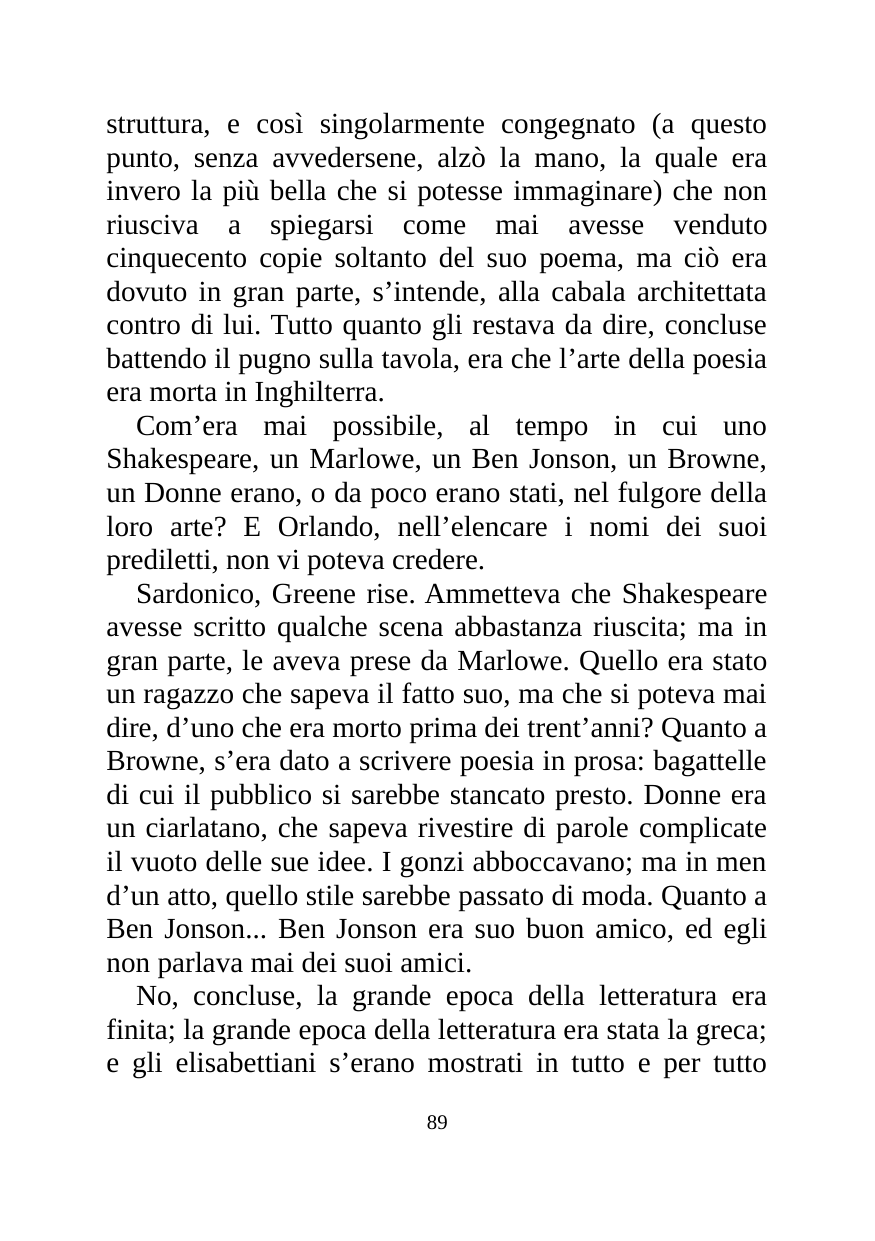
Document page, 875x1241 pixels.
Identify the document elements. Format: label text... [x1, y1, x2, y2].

text No, concluse, la grande epoca della letteratura era finita; la grande epoca della letteratura era stata la greca; e gli elisabettiani s’erano mostrati in tutto e per tutto [106, 978, 768, 1079]
text Com’era mai possibile, al tempo in cui uno Shakespeare, un Marlowe, un Ben Jonson, un Browne, un Donne erano, o da poco erano stati, nel fulgore della loro arte? E Orlando, nell’elencare i nomi dei suoi prediletti, non vi poteva credere. [106, 408, 768, 576]
text struttura, e così singolarmente congegnato (a questo punto, senza avvedersene, alzò la mano, la quale era invero la più bella che si potesse immaginare) che non riusciva a spiegarsi come mai avesse venduto cinquecento copie soltanto del suo poema, ma ciò era dovuto in gran parte, s’intende, alla cabala architettata contro di lui. Tutto quanto gli restava da dire, concluse battendo il pugno sulla tavola, era che l’arte della poesia era morta in Inghilterra. [106, 106, 768, 408]
text Sardonico, Greene rise. Ammetteva che Shakespeare avesse scritto qualche scena abbastanza riuscita; ma in gran parte, le aveva prese da Marlowe. Quello era stato un ragazzo che sapeva il fatto suo, ma che si poteva mai dire, d’uno che era morto prima dei trent’anni? Quanto a Browne, s’era dato a scrivere poesia in prosa: bagattelle di cui il pubblico si sarebbe stancato presto. Donne era un ciarlatano, che sapeva rivestire di parole complicate il vuoto delle sue idee. I gonzi abboccavano; ma in men d’un atto, quello stile sarebbe passato di moda. Quanto a Ben Jonson... Ben Jonson era suo buon amico, ed egli non parlava mai dei suoi amici. [106, 576, 768, 978]
